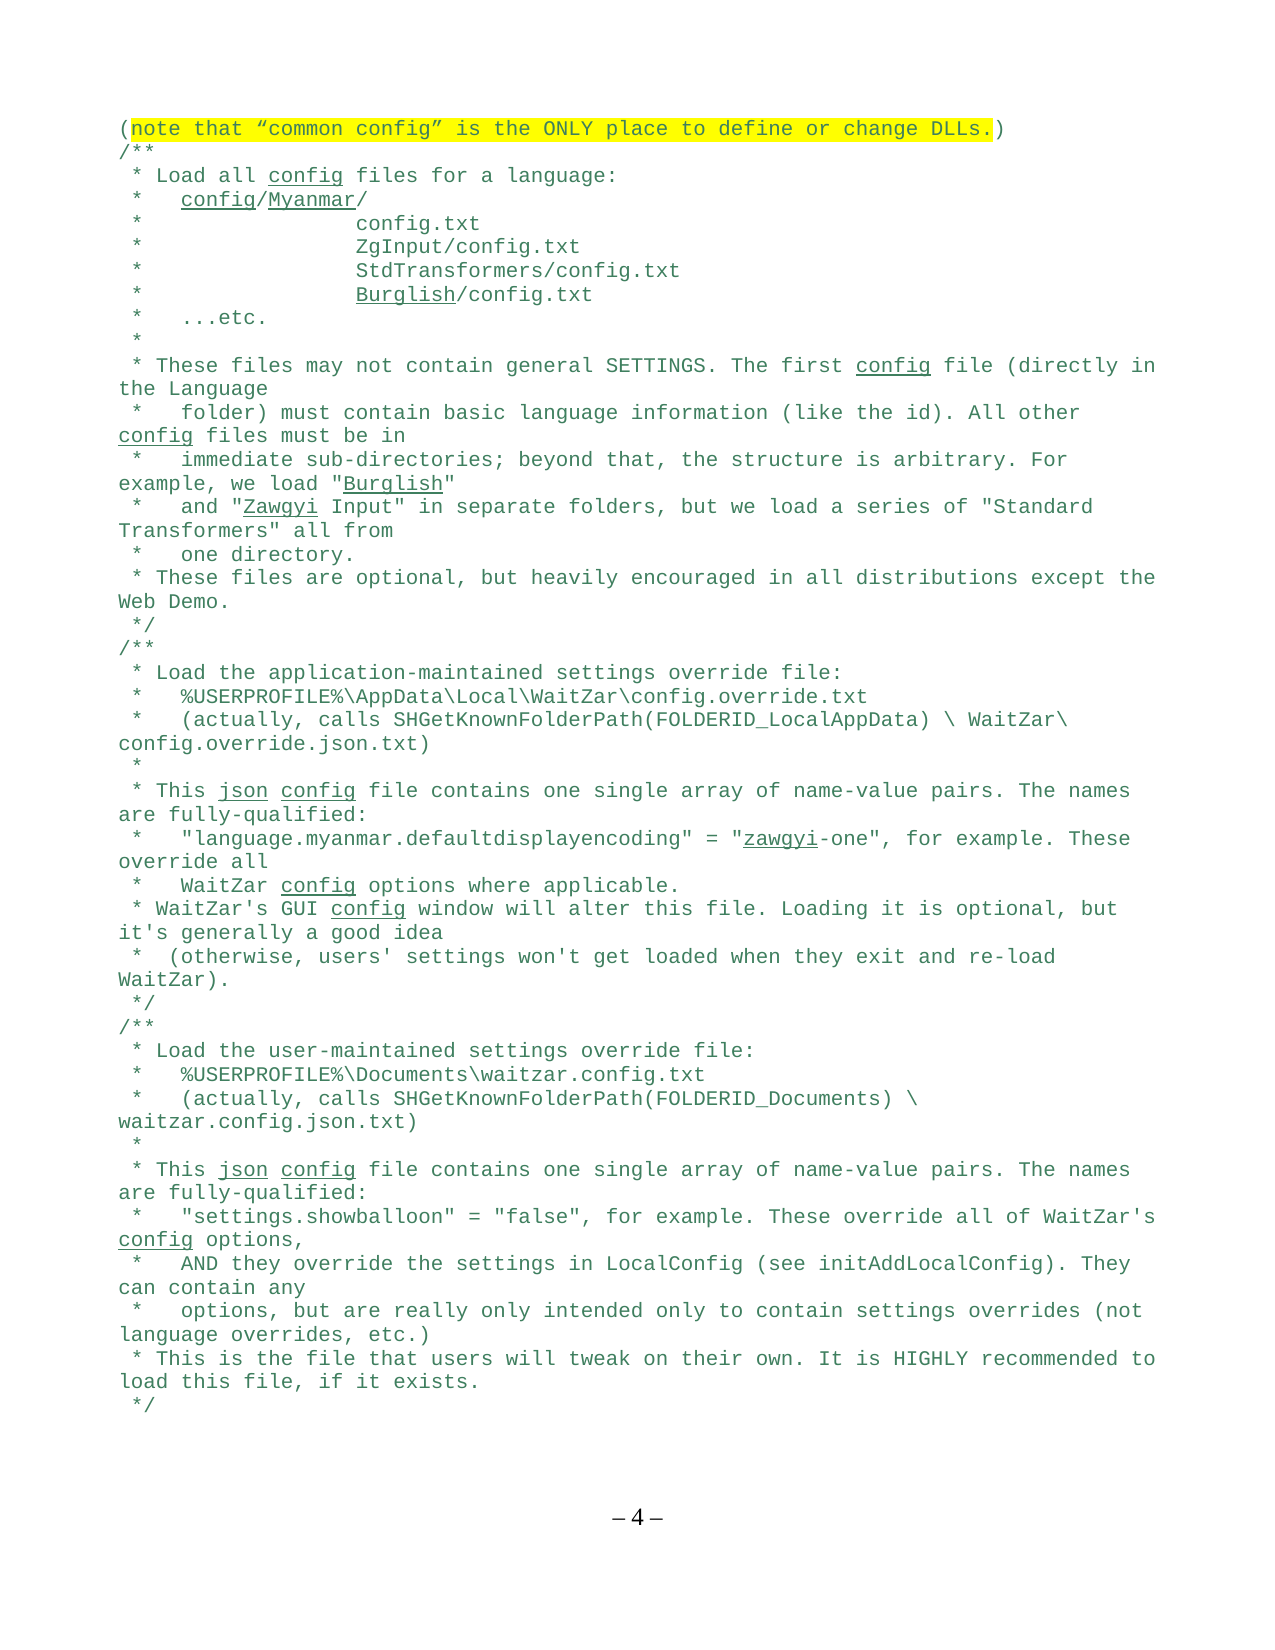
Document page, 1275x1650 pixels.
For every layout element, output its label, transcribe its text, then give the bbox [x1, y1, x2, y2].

text */ [118, 1395, 1157, 1419]
text * These files are optional, but heavily encouraged in all distributions except the Web Demo. [118, 567, 1157, 615]
text * (otherwise, users' settings won't get loaded when they exit and re-load WaitZar). [118, 946, 1157, 993]
text * [118, 1135, 1157, 1158]
text * options, but are really only intended only to contain settings overrides (not language overrides, etc.) [118, 1300, 1157, 1348]
text * These files may not contain general SETTINGS. The first config file (directly in the Language [118, 354, 1157, 402]
text * %USERPROFILE%\AppData\Local\WaitZar\config.override.txt [118, 686, 1157, 709]
text * %USERPROFILE%\Documents\waitzar.config.txt [118, 1064, 1157, 1088]
text * and "Zawgyi Input" in separate folders, but we load a series of "Standard Transformers" all from [118, 496, 1157, 544]
text * ...etc. [118, 307, 1157, 331]
text */ [118, 993, 1157, 1017]
text * [118, 757, 1157, 780]
text * ZgInput/config.txt [118, 236, 1157, 260]
text * (actually, calls SHGetKnownFolderPath(FOLDERID_Documents) \ waitzar.config.json.txt) [118, 1088, 1157, 1135]
text * Load all config files for a language: [118, 165, 1157, 189]
text */ [118, 615, 1157, 638]
text * folder) must contain basic language information (like the id). All other config files must be in [118, 402, 1157, 449]
text * This is the file that users will tweak on their own. It is HIGHLY recommended to load this file, if it exists. [118, 1348, 1157, 1395]
text * This json config file contains one single array of name-value pairs. The names are fully-qualified: [118, 1158, 1157, 1206]
text * (actually, calls SHGetKnownFolderPath(FOLDERID_LocalAppData) \ WaitZar\config.override.json.txt) [118, 709, 1157, 757]
text * Burglish/config.txt [118, 284, 1157, 307]
text * config/Myanmar/ [118, 189, 1157, 213]
text /** [118, 1017, 1157, 1040]
text /** [118, 638, 1157, 662]
text * config.txt [118, 213, 1157, 236]
text * StdTransformers/config.txt [118, 260, 1157, 284]
text * "settings.showballoon" = "false", for example. These override all of WaitZar's config options, [118, 1206, 1157, 1253]
text * Load the user-maintained settings override file: [118, 1040, 1157, 1064]
text * "language.myanmar.defaultdisplayencoding" = "zawgyi-one", for example. These override all [118, 827, 1157, 875]
text (note that “common config” is the ONLY place to define or change DLLs.) [118, 118, 1157, 142]
text * [118, 331, 1157, 354]
text * WaitZar config options where applicable. [118, 875, 1157, 898]
text * WaitZar's GUI config window will alter this file. Loading it is optional, but it's generally a good idea [118, 898, 1157, 946]
text /** [118, 142, 1157, 165]
text * AND they override the settings in LocalConfig (see initAddLocalConfig). They can contain any [118, 1253, 1157, 1300]
text * one directory. [118, 544, 1157, 567]
text * Load the application-maintained settings override file: [118, 662, 1157, 686]
text * immediate sub-directories; beyond that, the structure is arbitrary. For example, we load "Burglish" [118, 449, 1157, 496]
text * This json config file contains one single array of name-value pairs. The names are fully-qualified: [118, 780, 1157, 827]
